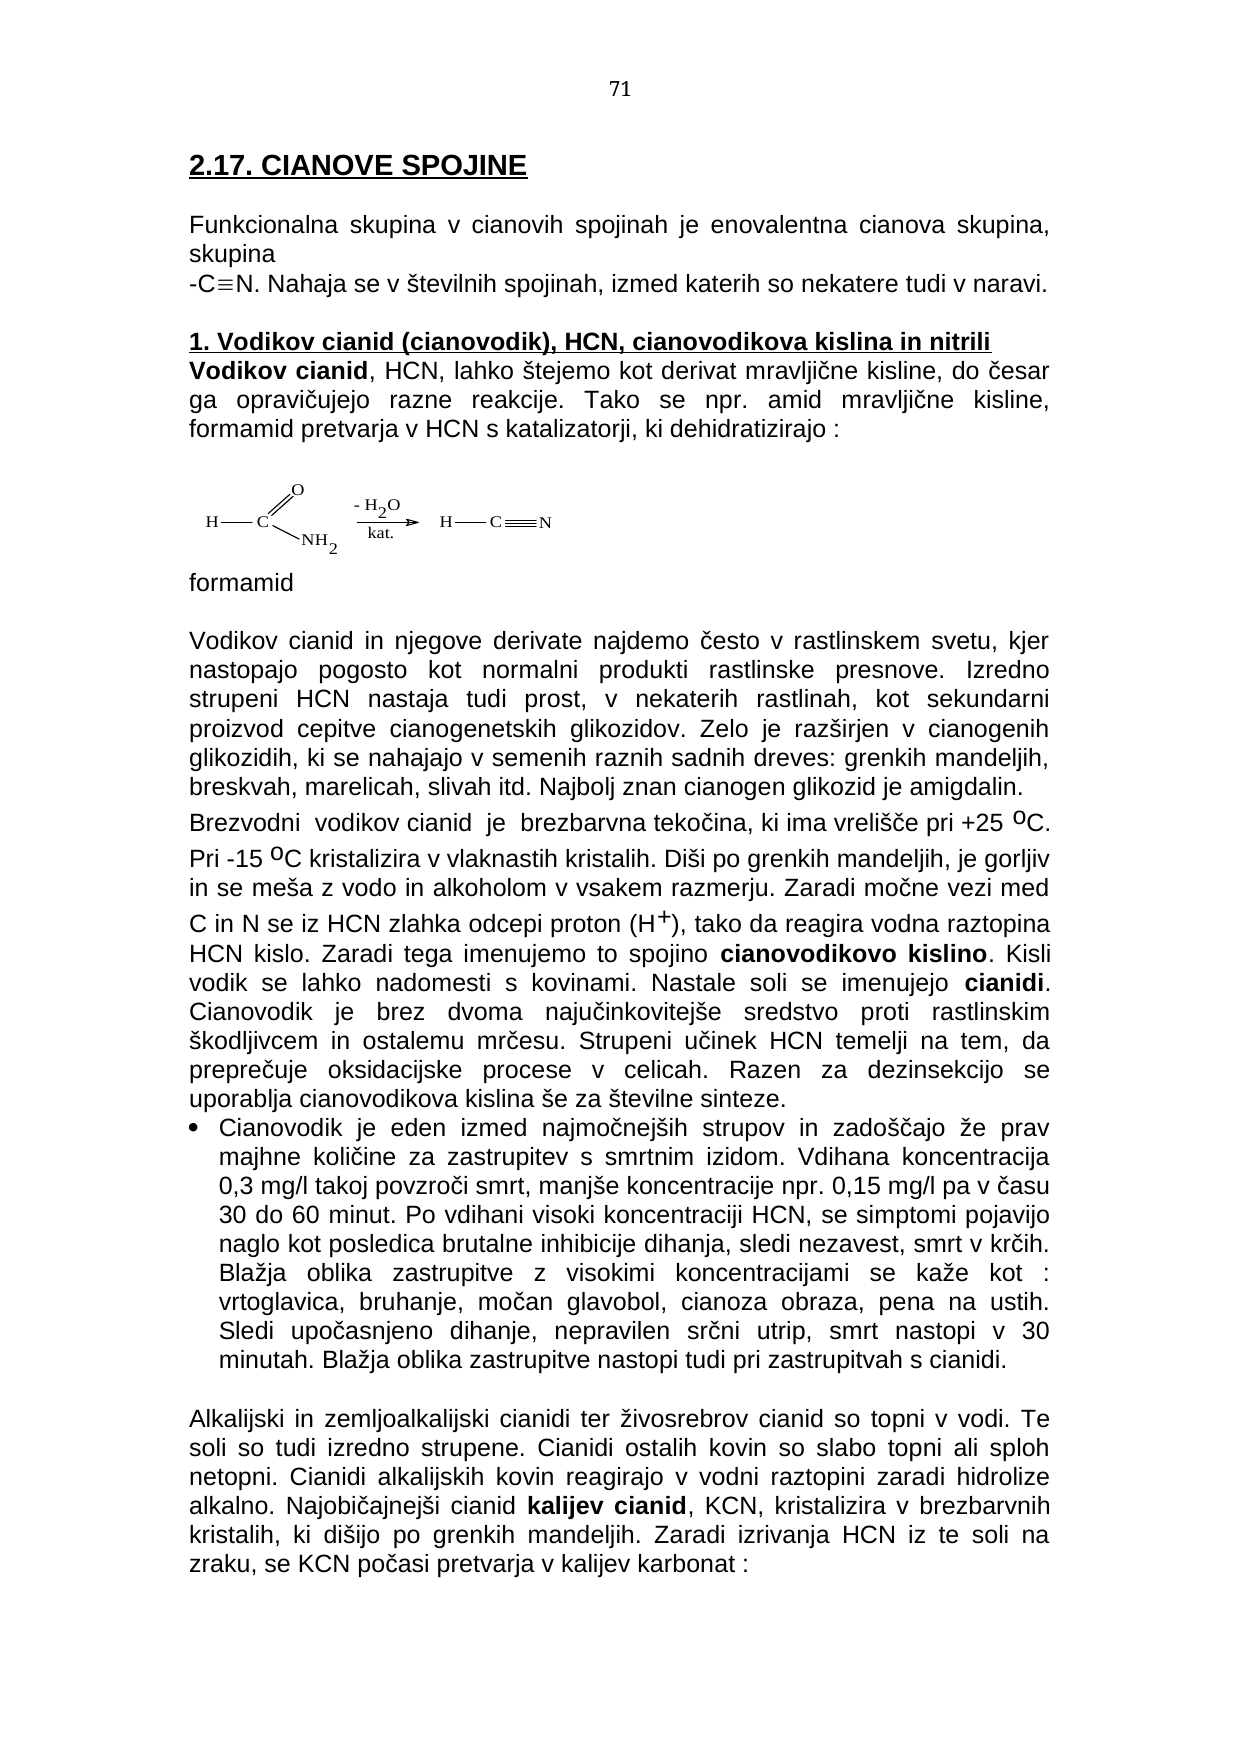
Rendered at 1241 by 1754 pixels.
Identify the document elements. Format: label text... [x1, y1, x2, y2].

text Vodikov cianid in njegove derivate najdemo često v rastlinskem svetu, kjer nastopajo pogosto kot normalni produkti rastlinske presnove. Izredno strupeni HCN nastaja tudi prost, v nekaterih rastlinah, kot sekundarni proizvod cepitve cianogenetskih glikozidov. Zelo je razširjen v cianogenih glikozidih, ki se nahajajo v semenih raznih sadnih dreves: grenkih mandeljih, breskvah, marelicah, slivah itd. Najbolj znan cianogen glikozid je amigdalin. [189, 626, 1051, 801]
text -CºN. Nahaja se v številnih spojinah, izmed katerih so nekatere tudi v naravi. [189, 268, 1051, 297]
text Vodikov cianid, HCN, lahko štejemo kot derivat mravljične kisline, do česar ga opravičujejo razne reakcije. Tako se npr. amid mravljične kisline, formamid pretvarja v HCN s katalizatorji, ki dehidratizirajo : [189, 356, 1051, 443]
text formamid [189, 568, 1051, 597]
text 1. Vodikov cianid (cianovodik), HCN, cianovodikova kislina in nitrili [189, 327, 1051, 356]
text Funkcionalna skupina v cianovih spojinah je enovalentna cianova skupina, skupina [189, 210, 1051, 268]
list Cianovodik je eden izmed najmočnejših strupov in zadoščajo že prav majhne količine za zastrupitev s smrtnim izidom. Vdihana koncentracija 0,3 mg/l takoj povzroči smrt, manjše koncentracije npr. 0,15 mg/l pa v času 30 do 60 minut. Po vdihani visoki koncentraciji HCN, se simptomi pojavijo naglo kot posledica brutalne inhibicije dihanja, sledi nezavest, smrt v krčih. Blažja oblika zastrupitve z visokimi koncentracijami se kaže kot : vrtoglavica, bruhanje, močan glavobol, cianoza obraza, pena na ustih. Sledi upočasnjeno dihanje, nepravilen srčni utrip, smrt nastopi v 30 minutah. Blažja oblika zastrupitve nastopi tudi pri zastrupitvah s cianidi. [189, 1113, 1051, 1374]
text Alkalijski in zemljoalkalijski cianidi ter živosrebrov cianid so topni v vodi. Te soli so tudi izredno strupene. Cianidi ostalih kovin so slabo topni ali sploh netopni. Cianidi alkalijskih kovin reagirajo v vodni raztopini zaradi hidrolize alkalno. Najobičajnejši cianid kalijev cianid, KCN, kristalizira v brezbarvnih kristalih, ki dišijo po grenkih mandeljih. Zaradi izrivanja HCN iz te soli na zraku, se KCN počasi pretvarja v kalijev karbonat : [189, 1403, 1051, 1578]
text Brezvodni vodikov cianid je brezbarvna tekočina, ki ima vrelišče pri +25 oC. Pri -15 oC kristalizira v vlaknastih kristalih. Diši po grenkih mandeljih, je gorljiv in se meša z vodo in alkoholom v vsakem razmerju. Zaradi močne vezi med C in N se iz HCN zlahka odcepi proton (H+), tako da reagira vodna raztopina HCN kislo. Zaradi tega imenujemo to spojino cianovodikovo kislino. Kisli vodik se lahko nadomesti s kovinami. Nastale soli se imenujejo cianidi. Cianovodik je brez dvoma najučinkovitejše sredstvo proti rastlinskim škodljivcem in ostalemu mrčesu. Strupeni učinek HCN temelji na tem, da preprečuje oksidacijske procese v celicah. Razen za dezinsekcijo se uporablja cianovodikova kislina še za številne sinteze. [189, 801, 1051, 1113]
text 2.17. CIANOVE SPOJINE [189, 148, 1051, 181]
